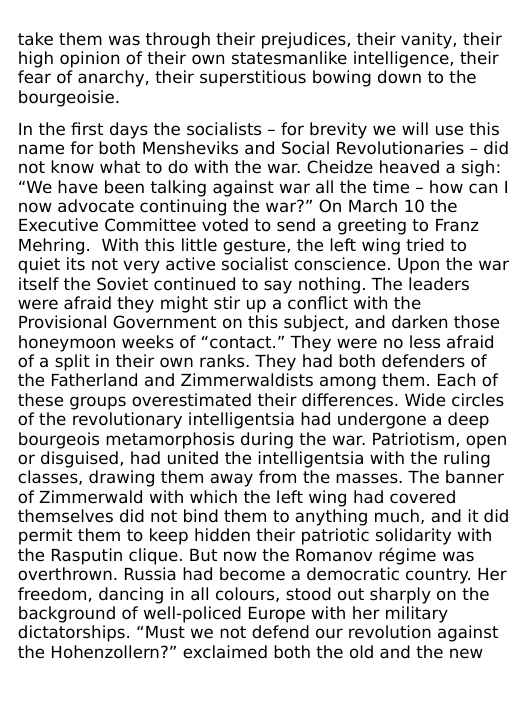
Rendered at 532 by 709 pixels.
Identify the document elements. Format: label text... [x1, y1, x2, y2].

text take them was through their prejudices, their vanity, their high opinion of their own statesmanlike intelligence, their fear of anarchy, their superstitious bowing down to the bourgeoisie. [18, 29, 514, 107]
text In the first days the socialists – for brevity we will use this name for both Mensheviks and Social Revolutionaries – did not know what to do with the war. Cheidze heaved a sigh: “We have been talking against war all the time – how can I now advocate continuing the war?” On March 10 the Executive Committee voted to send a greeting to Franz Mehring. With this little gesture, the left wing tried to quiet its not very active socialist conscience. Upon the war itself the Soviet continued to say nothing. The leaders were afraid they might stir up a conflict with the Provisional Government on this subject, and darken those honeymoon weeks of “contact.” They were no less afraid of a split in their own ranks. They had both defenders of the Fatherland and Zimmerwaldists among them. Each of these groups overestimated their differences. Wide circles of the revolutionary intelligentsia had undergone a deep bourgeois metamorphosis during the war. Patriotism, open or disguised, had united the intelligentsia with the ruling classes, drawing them away from the masses. The banner of Zimmerwald with which the left wing had covered themselves did not bind them to anything much, and it did permit them to keep hidden their patriotic solidarity with the Rasputin clique. But now the Romanov régime was overthrown. Russia had become a democratic country. Her freedom, dancing in all colours, stood out sharply on the background of well-policed Europe with her military dictatorships. “Must we not defend our revolution against the Hohenzollern?” exclaimed both the old and the new [18, 119, 514, 662]
